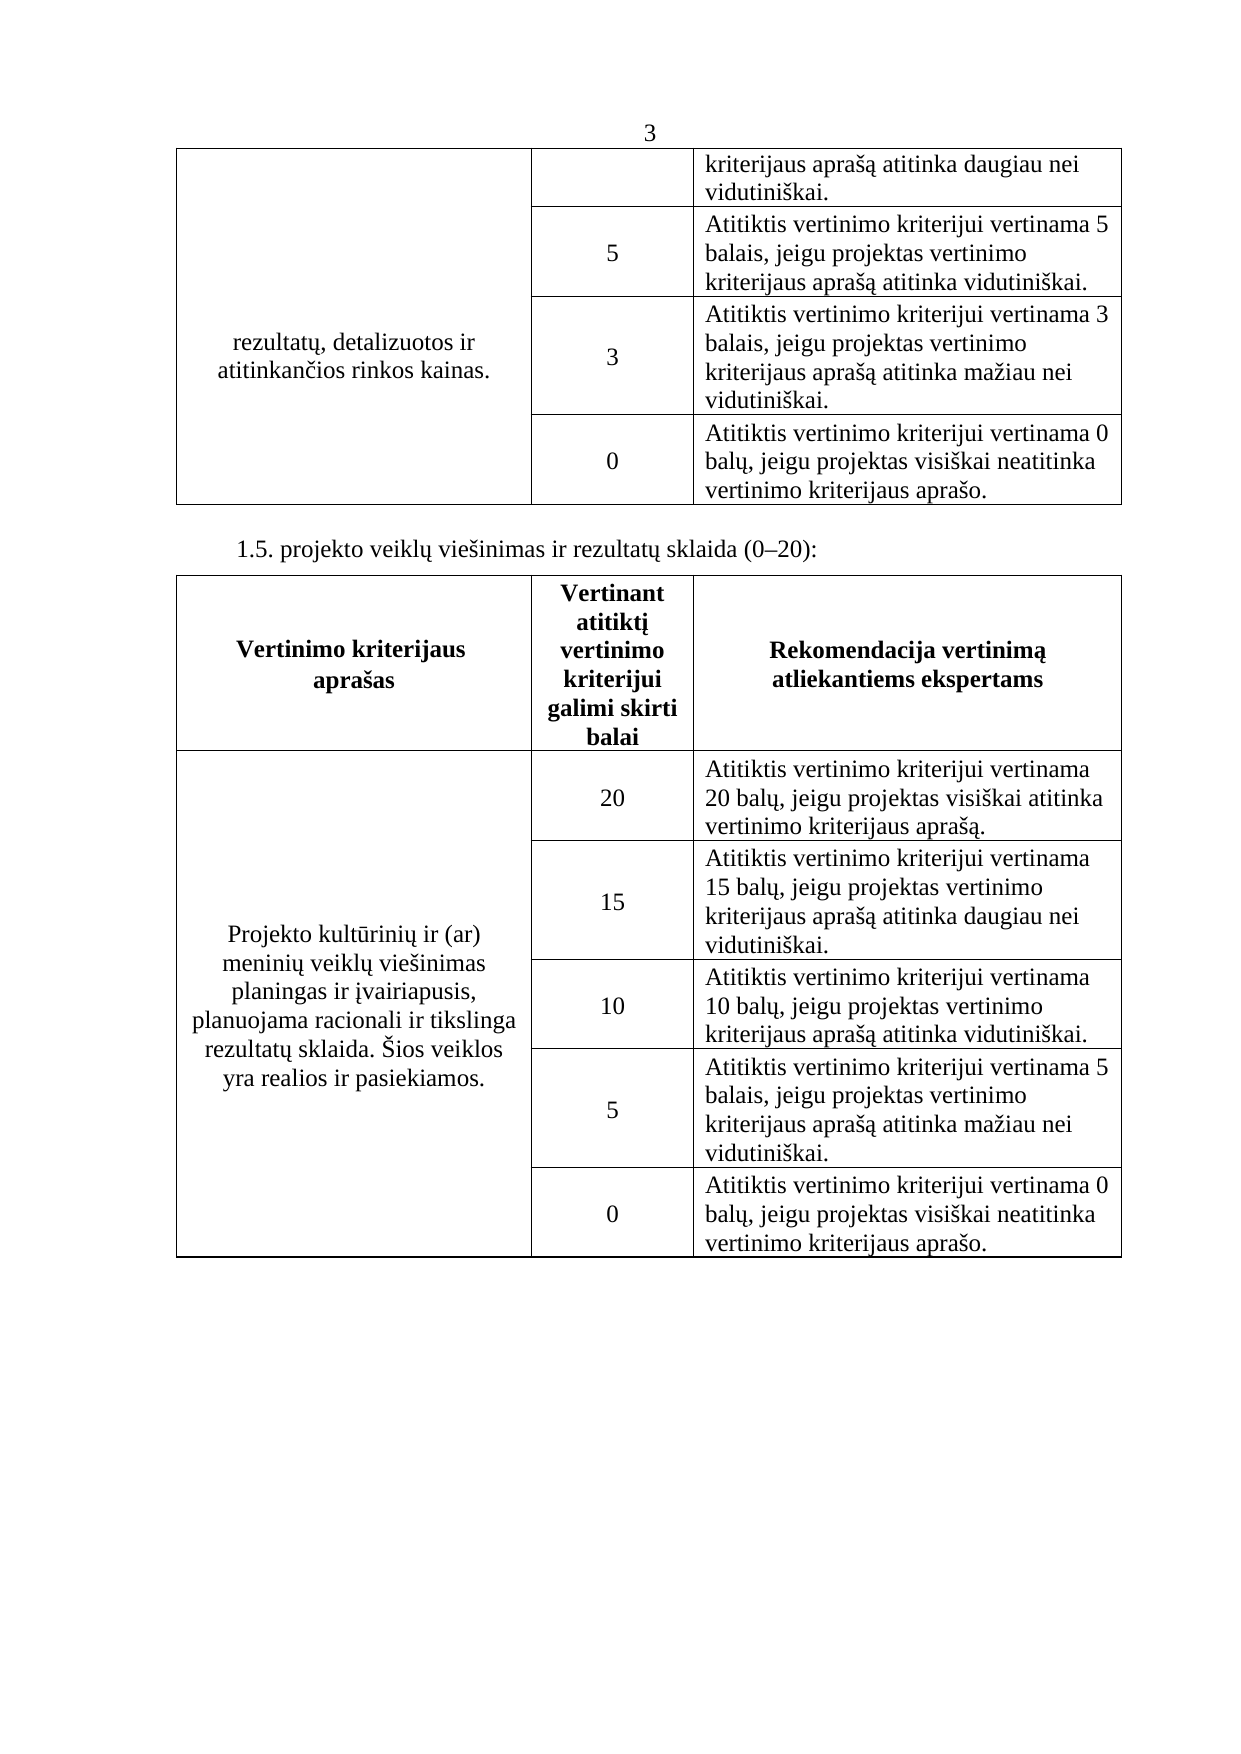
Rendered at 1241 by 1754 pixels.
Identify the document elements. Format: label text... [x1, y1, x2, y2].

table_cell kriterijaus aprašą atitinka daugiau nei vidutiniškai. [694, 149, 1121, 206]
table_cell 10 [532, 960, 693, 1048]
text 1.5. projekto veiklų viešinimas ir rezultatų sklaida (0–20): [177, 534, 1122, 562]
table_cell rezultatų, detalizuotos ir atitinkančios rinkos kainas. [177, 149, 531, 504]
table_cell Atitiktis vertinimo kriterijui vertinama 0 balų, jeigu projektas visiškai neatitinka vertinimo kriterijaus aprašo. [694, 415, 1121, 504]
table_cell 0 [532, 415, 693, 504]
table_cell Atitiktis vertinimo kriterijui vertinama 0 balų, jeigu projektas visiškai neatitinka vertinimo kriterijaus aprašo. [694, 1168, 1121, 1256]
table_header Vertinant atitiktį vertinimo kriterijui galimi skirti balai [532, 576, 693, 750]
table_cell Projekto kultūrinių ir (ar) meninių veiklų viešinimas planingas ir įvairiapusis, planuojama racionali ir tikslinga rezultatų sklaida. Šios veiklos yra realios ir pasiekiamos. [177, 751, 531, 1256]
table_cell Atitiktis vertinimo kriterijui vertinama 5 balais, jeigu projektas vertinimo kriterijaus aprašą atitinka mažiau nei vidutiniškai. [694, 1049, 1121, 1167]
table_cell 3 [532, 297, 693, 414]
table_cell Atitiktis vertinimo kriterijui vertinama 15 balų, jeigu projektas vertinimo kriterijaus aprašą atitinka daugiau nei vidutiniškai. [694, 841, 1121, 958]
table_cell Atitiktis vertinimo kriterijui vertinama 5 balais, jeigu projektas vertinimo kriterijaus aprašą atitinka vidutiniškai. [694, 207, 1121, 296]
table_header Rekomendacija vertinimą atliekantiems ekspertams [694, 576, 1121, 750]
table_cell [532, 149, 693, 206]
table_cell Atitiktis vertinimo kriterijui vertinama 3 balais, jeigu projektas vertinimo kriterijaus aprašą atitinka mažiau nei vidutiniškai. [694, 297, 1121, 414]
table_cell 5 [532, 1049, 693, 1167]
table_cell 5 [532, 207, 693, 296]
table_cell Atitiktis vertinimo kriterijui vertinama 10 balų, jeigu projektas vertinimo kriterijaus aprašą atitinka vidutiniškai. [694, 960, 1121, 1048]
table_cell Atitiktis vertinimo kriterijui vertinama 20 balų, jeigu projektas visiškai atitinka vertinimo kriterijaus aprašą. [694, 751, 1121, 840]
table_header Vertinimo kriterijaus aprašas [177, 576, 531, 750]
table_cell 0 [532, 1168, 693, 1256]
table_cell 15 [532, 841, 693, 958]
table_cell 20 [532, 751, 693, 840]
